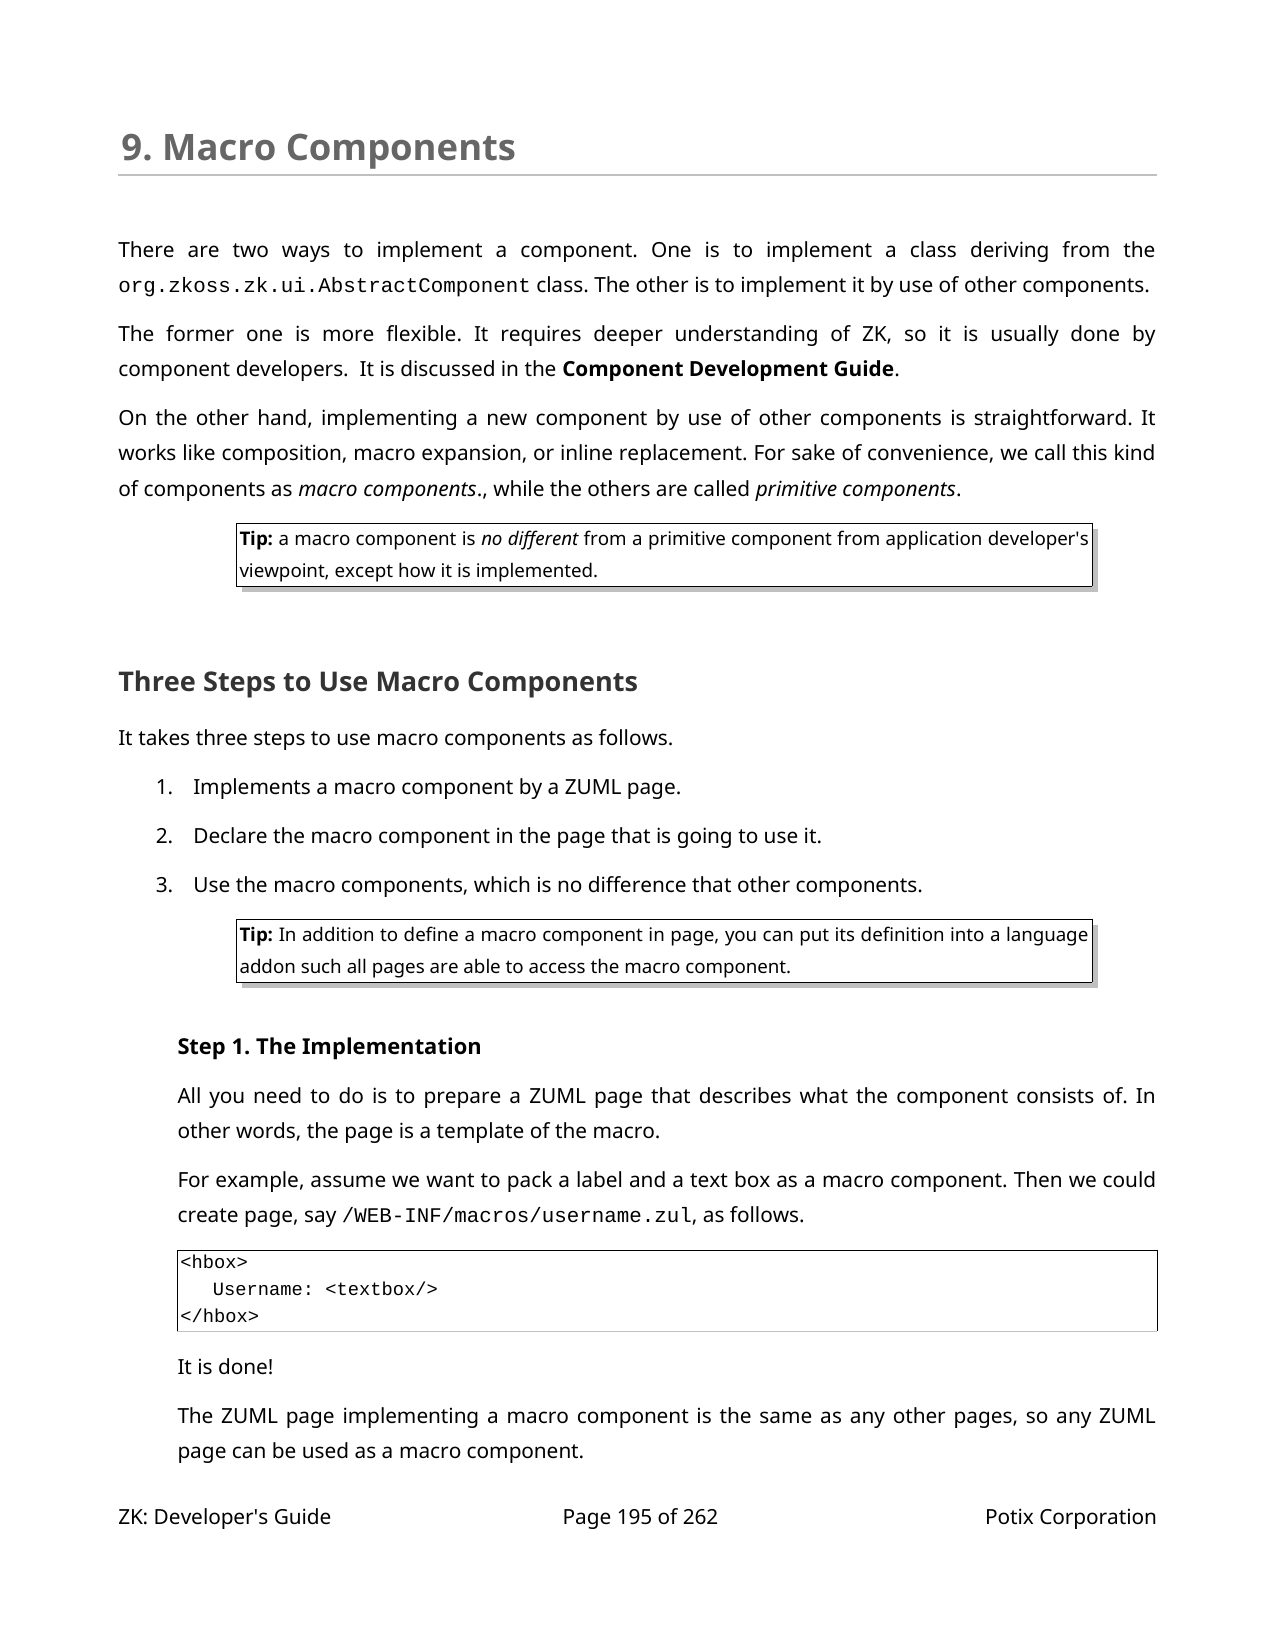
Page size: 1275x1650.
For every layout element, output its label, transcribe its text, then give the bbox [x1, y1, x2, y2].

text Username: <textbox/> [178, 1277, 1157, 1301]
list Implements a macro component by a ZUML page. [156, 772, 1157, 800]
text Tip: In addition to define a macro component in page, you can put its definition into a language addon such all pages are able to access the macro component. [237, 920, 1092, 982]
text On the other hand, implementing a new component by use of other components is straightforward. It works like composition, macro expansion, or inline replacement. For sake of convenience, we call this kind of components as macro components., while the others are called primitive components. [118, 403, 1157, 502]
subtitle Three Steps to Use Macro Components [118, 663, 1157, 699]
text <hbox> [178, 1251, 1157, 1274]
list Declare the macro component in the page that is going to use it. [156, 821, 1157, 849]
subtitle 9. Macro Components [118, 118, 1157, 174]
text For example, assume we want to pack a label and a text box as a macro component. Then we could create page, say /WEB-INF/macros/username.zul, as follows. [177, 1165, 1157, 1229]
text The ZUML page implementing a macro component is the same as any other pages, so any ZUML page can be used as a macro component. [177, 1401, 1157, 1464]
subtitle Step 1. The Implementation [177, 1031, 1157, 1061]
text Tip: a macro component is no different from a primitive component from application developer's viewpoint, except how it is implemented. [237, 524, 1092, 586]
text The former one is more flexible. It requires deeper understanding of ZK, so it is usually done by component developers. It is discussed in the Component Development Guide. [118, 319, 1157, 383]
text There are two ways to implement a component. One is to implement a class deriving from the org.zkoss.zk.ui.AbstractComponent class. The other is to implement it by use of other components. [118, 235, 1157, 299]
text </hbox> [178, 1304, 1157, 1331]
text It is done! [177, 1352, 1157, 1380]
text All you need to do is to prepare a ZUML page that describes what the component consists of. In other words, the page is a template of the macro. [177, 1081, 1157, 1144]
text It takes three steps to use macro components as follows. [118, 723, 1157, 751]
list Use the macro components, which is no difference that other components. [156, 870, 1157, 898]
